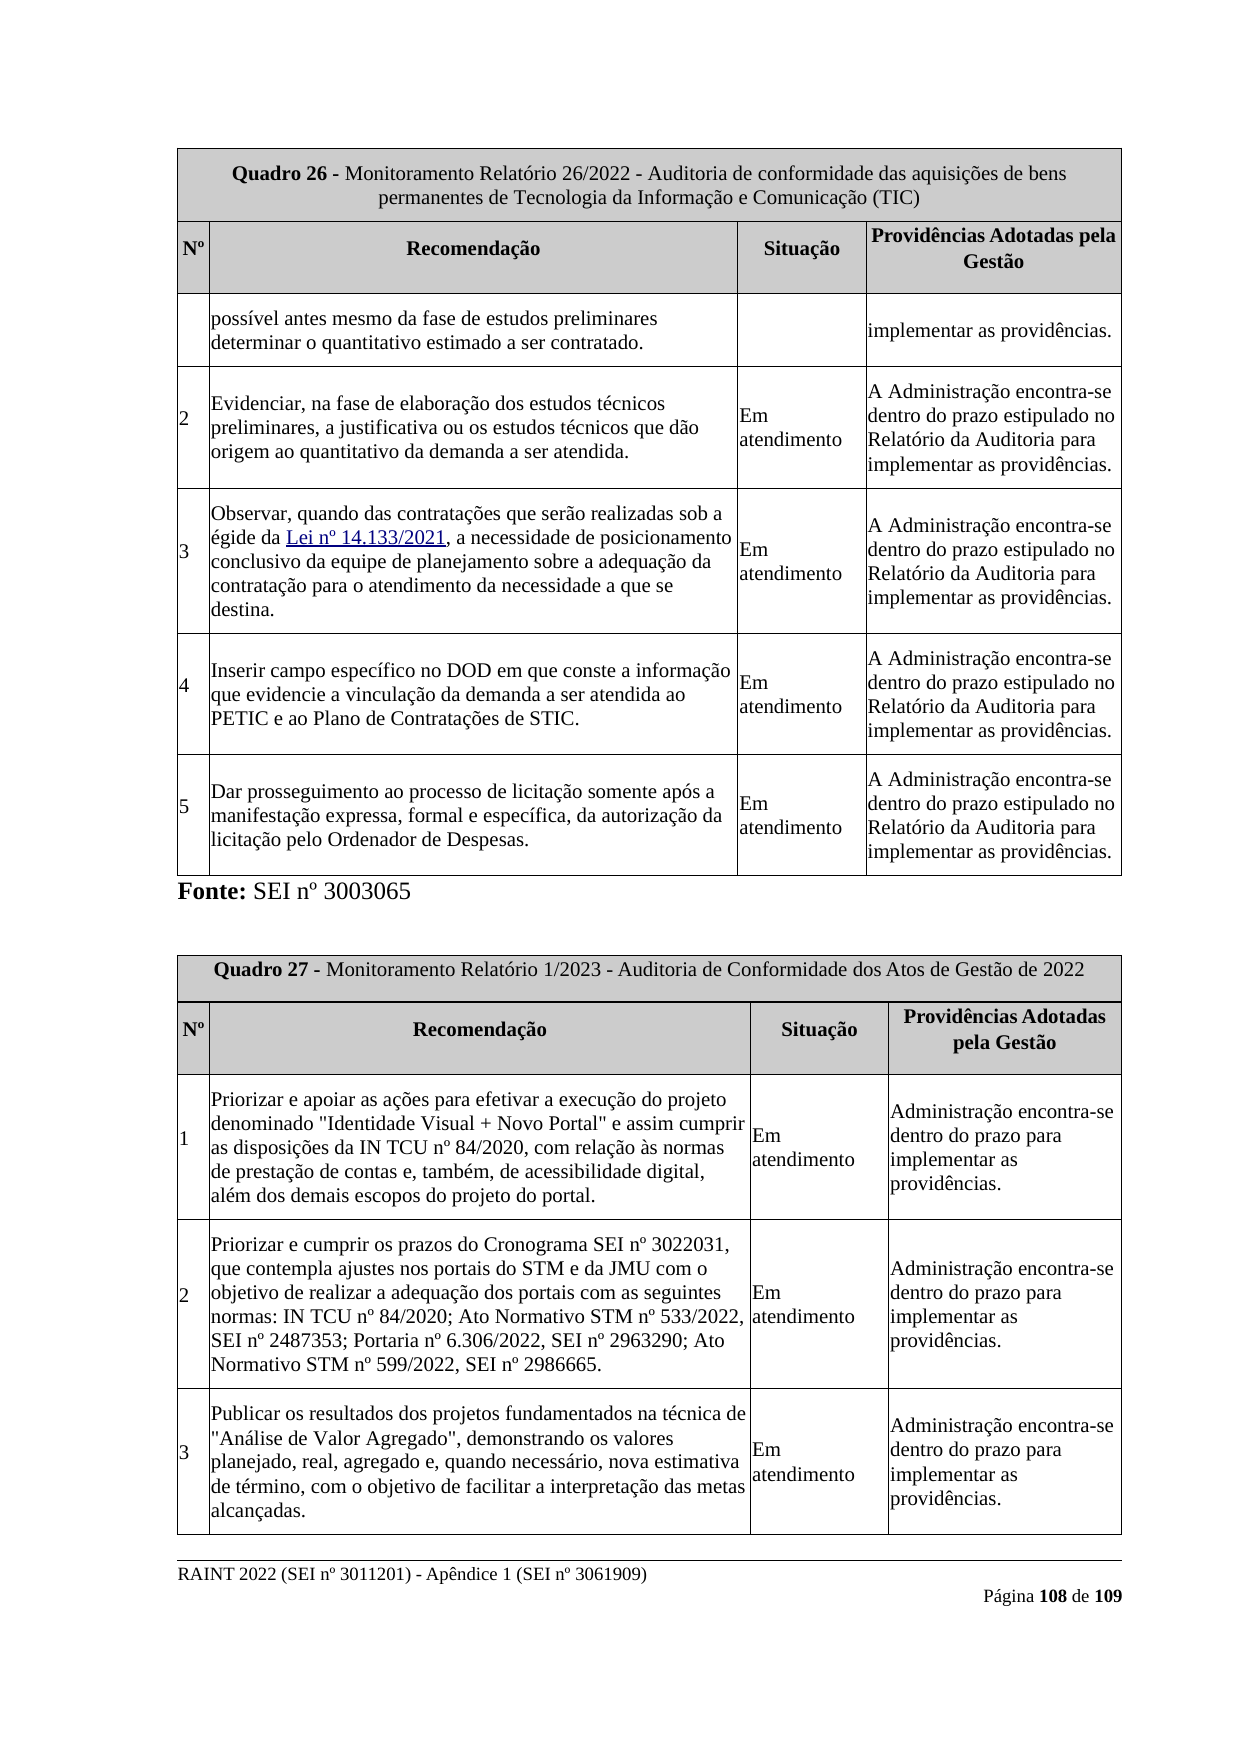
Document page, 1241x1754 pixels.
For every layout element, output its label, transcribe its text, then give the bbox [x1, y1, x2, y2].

table_cell 5 [178, 755, 209, 875]
table_cell Em atendimento [738, 367, 866, 487]
table_cell Recomendação [210, 222, 737, 293]
table_cell Priorizar e cumprir os prazos do Cronograma SEI nº 3022031, que contempla ajustes nos portais do STM e da JMU com o objetivo de realizar a adequação dos portais com as seguintes normas: IN TCU nº 84/2020; Ato Normativo STM nº 533/2022, SEI nº 2487353; Portaria nº 6.306/2022, SEI nº 2963290; Ato Normativo STM nº 599/2022, SEI nº 2986665. [210, 1220, 750, 1388]
table_cell 3 [178, 489, 209, 633]
table_cell Administração encontra-se dentro do prazo para implementar as providências. [889, 1389, 1121, 1534]
table_cell Administração encontra-se dentro do prazo para implementar as providências. [889, 1075, 1121, 1219]
table_cell 4 [178, 634, 209, 754]
table_cell Em atendimento [751, 1220, 888, 1388]
table_cell Inserir campo específico no DOD em que conste a informação que evidencie a vinculação da demanda a ser atendida ao PETIC e ao Plano de Contratações de STIC. [210, 634, 737, 754]
table_cell Dar prosseguimento ao processo de licitação somente após a manifestação expressa, formal e específica, da autorização da licitação pelo Ordenador de Despesas. [210, 755, 737, 875]
table_cell Priorizar e apoiar as ações para efetivar a execução do projeto denominado "Identidade Visual + Novo Portal" e assim cumprir as disposições da IN TCU nº 84/2020, com relação às normas de prestação de contas e, também, de acessibilidade digital, além dos demais escopos do projeto do portal. [210, 1075, 750, 1219]
table_cell Em atendimento [738, 634, 866, 754]
table_cell Observar, quando das contratações que serão realizadas sob a égide da Lei nº 14.133/2021, a necessidade de posicionamento conclusivo da equipe de planejamento sobre a adequação da contratação para o atendimento da necessidade a que se destina. [210, 489, 737, 633]
table_cell A Administração encontra-se dentro do prazo estipulado no Relatório da Auditoria para implementar as providências. [867, 367, 1121, 487]
table_header Quadro 27 - Monitoramento Relatório 1/2023 - Auditoria de Conformidade dos Atos de Gestão de 2022 [178, 956, 1121, 1001]
table_cell Nº [178, 222, 209, 293]
table_header Quadro 26 - Monitoramento Relatório 26/2022 - Auditoria de conformidade das aquisições de bens permanentes de Tecnologia da Informação e Comunicação (TIC) [178, 149, 1121, 221]
table_cell [178, 294, 209, 366]
table_cell Em atendimento [751, 1389, 888, 1534]
table_cell Providências Adotadas pela Gestão [889, 1003, 1121, 1074]
table_cell 1 [178, 1075, 209, 1219]
table_cell Em atendimento [738, 489, 866, 633]
table_cell possível antes mesmo da fase de estudos preliminares determinar o quantitativo estimado a ser contratado. [210, 294, 737, 366]
table_cell 2 [178, 367, 209, 487]
table_cell A Administração encontra-se dentro do prazo estipulado no Relatório da Auditoria para implementar as providências. [867, 755, 1121, 875]
table_cell Administração encontra-se dentro do prazo para implementar as providências. [889, 1220, 1121, 1388]
table_cell Providências Adotadas pela Gestão [867, 222, 1121, 293]
table_cell 2 [178, 1220, 209, 1388]
table_cell implementar as providências. [867, 294, 1121, 366]
table_cell Publicar os resultados dos projetos fundamentados na técnica de "Análise de Valor Agregado", demonstrando os valores planejado, real, agregado e, quando necessário, nova estimativa de término, com o objetivo de facilitar a interpretação das metas alcançadas. [210, 1389, 750, 1534]
table_cell Situação [751, 1003, 888, 1074]
table_cell Recomendação [210, 1003, 750, 1074]
table_cell Em atendimento [751, 1075, 888, 1219]
table_cell [738, 294, 866, 366]
table_cell A Administração encontra-se dentro do prazo estipulado no Relatório da Auditoria para implementar as providências. [867, 634, 1121, 754]
table_cell Em atendimento [738, 755, 866, 875]
table_cell Nº [178, 1003, 209, 1074]
text Fonte: SEI nº 3003065 [177, 876, 1122, 905]
table_cell 3 [178, 1389, 209, 1534]
table_cell Evidenciar, na fase de elaboração dos estudos técnicos preliminares, a justificativa ou os estudos técnicos que dão origem ao quantitativo da demanda a ser atendida. [210, 367, 737, 487]
table_cell Situação [738, 222, 866, 293]
table_cell A Administração encontra-se dentro do prazo estipulado no Relatório da Auditoria para implementar as providências. [867, 489, 1121, 633]
